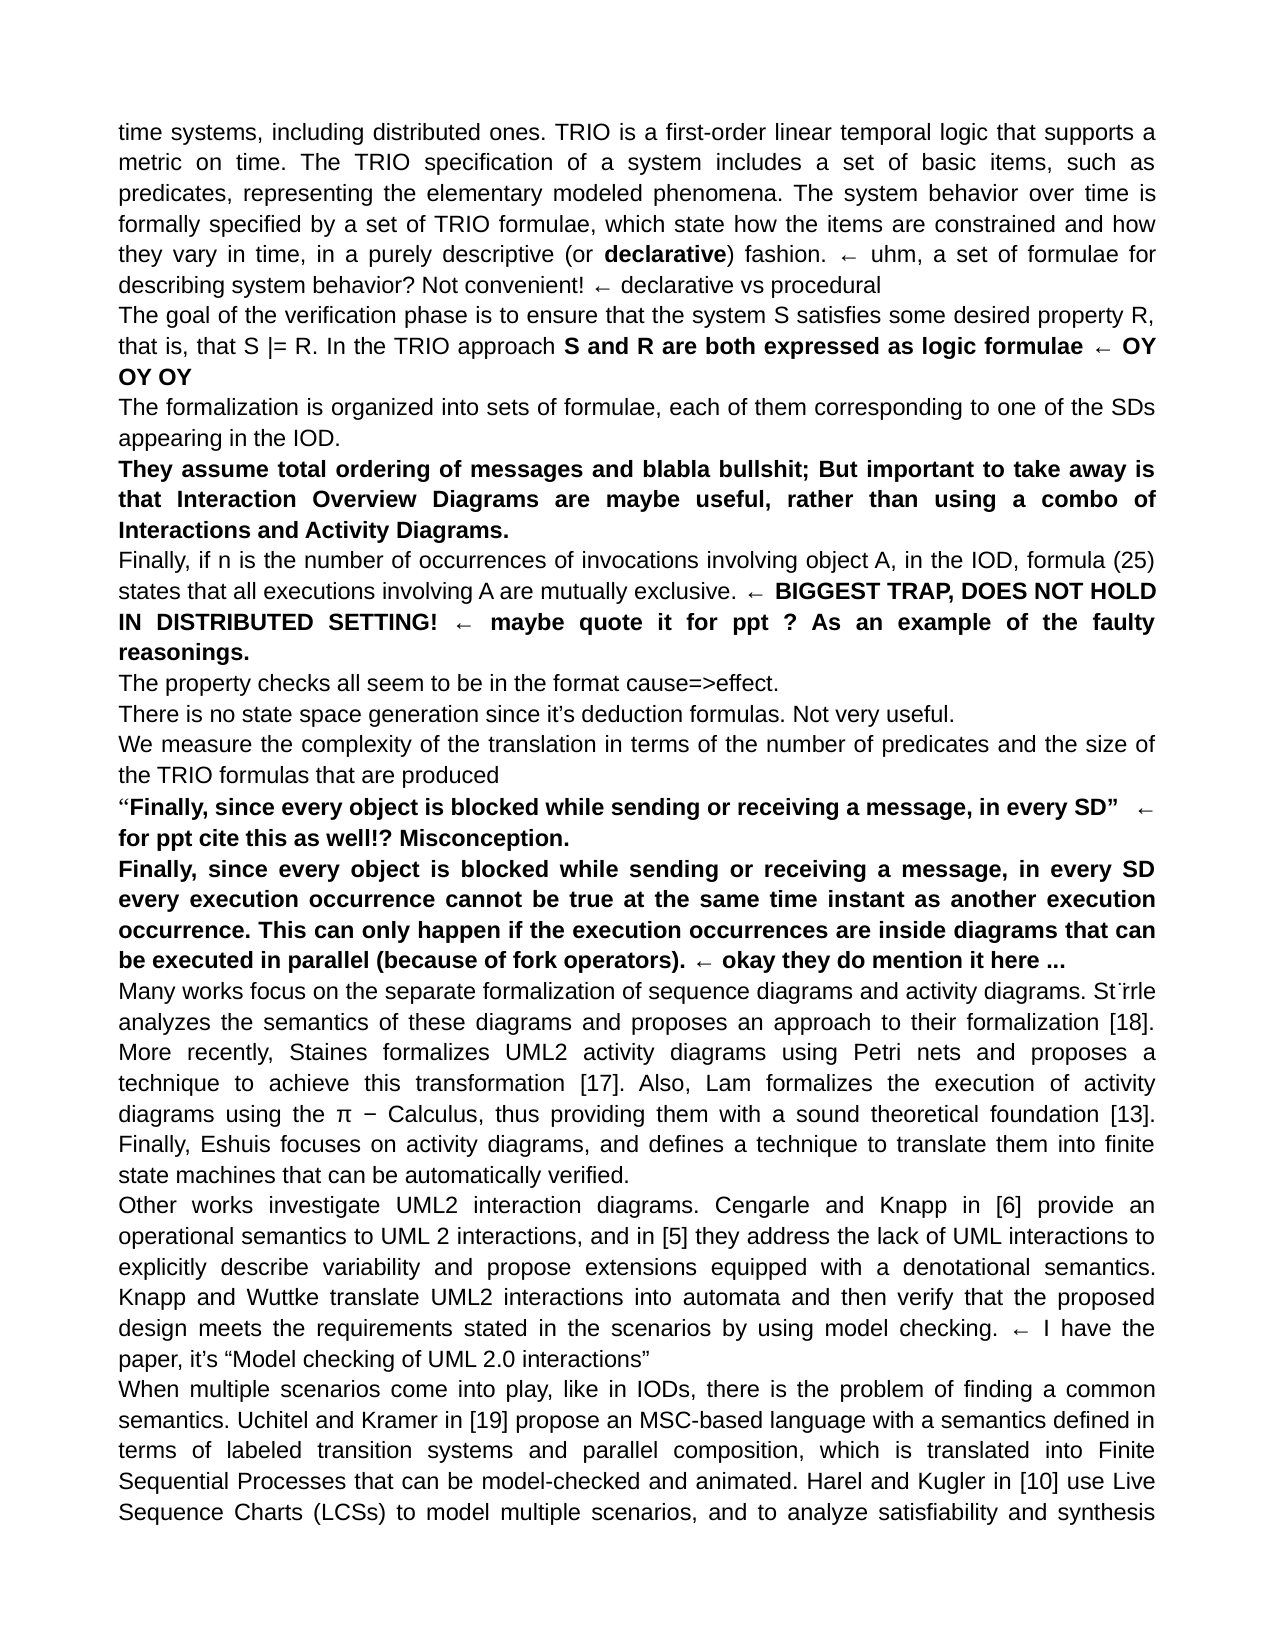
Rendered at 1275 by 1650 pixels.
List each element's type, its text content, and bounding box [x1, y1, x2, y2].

text The goal of the verification phase is to ensure that the system S satisfies some desired property R, that is, that S |= R. In the TRIO approach S and R are both expressed as logic formulae ← OY OY OY [118, 302, 1157, 390]
text Finally, since every object is blocked while sending or receiving a message, in every SD every execution occurrence cannot be true at the same time instant as another execution occurrence. This can only happen if the execution occurrences are inside diagrams that can be executed in parallel (because of fork operators). ← okay they do mention it here ... [118, 855, 1157, 974]
text Finally, if n is the number of occurrences of invocations involving object A, in the IOD, formula (25) states that all executions involving A are mutually exclusive. ← BIGGEST TRAP, DOES NOT HOLD IN DISTRIBUTED SETTING! ← maybe quote it for ppt ? As an example of the faulty reasonings. [118, 547, 1157, 666]
text When multiple scenarios come into play, like in IODs, there is the problem of finding a common semantics. Uchitel and Kramer in [19] propose an MSC-based language with a semantics defined in terms of labeled transition systems and parallel composition, which is translated into Finite Sequential Processes that can be model-checked and animated. Harel and Kugler in [10] use Live Sequence Charts (LCSs) to model multiple scenarios, and to analyze satisfiability and synthesis [118, 1376, 1157, 1525]
text The formalization is organized into sets of formulae, each of them corresponding to one of the SDs appearing in the IOD. [118, 394, 1157, 451]
text We measure the complexity of the translation in terms of the number of predicates and the size of the TRIO formulas that are produced [118, 731, 1157, 788]
text time systems, including distributed ones. TRIO is a first-order linear temporal logic that supports a metric on time. The TRIO specification of a system includes a set of basic items, such as predicates, representing the elementary modeled phenomena. The system behavior over time is formally specified by a set of TRIO formulae, which state how the items are constrained and how they vary in time, in a purely descriptive (or declarative) fashion. ← uhm, a set of formulae for describing system behavior? Not convenient! ← declarative vs procedural [118, 118, 1157, 298]
text There is no state space generation since it’s deduction formulas. Not very useful. [118, 700, 1157, 727]
text Many works focus on the separate formalization of sequence diagrams and activity diagrams. St ̈rrle analyzes the semantics of these diagrams and proposes an approach to their formalization [18]. More recently, Staines formalizes UML2 activity diagrams using Petri nets and proposes a technique to achieve this transformation [17]. Also, Lam formalizes the execution of activity diagrams using the π − Calculus, thus providing them with a sound theoretical foundation [13]. Finally, Eshuis focuses on activity diagrams, and defines a technique to translate them into finite state machines that can be automatically verified. [118, 977, 1157, 1188]
text Other works investigate UML2 interaction diagrams. Cengarle and Knapp in [6] provide an operational semantics to UML 2 interactions, and in [5] they address the lack of UML interactions to explicitly describe variability and propose extensions equipped with a denotational semantics. Knapp and Wuttke translate UML2 interactions into automata and then verify that the proposed design meets the requirements stated in the scenarios by using model checking. ← I have the paper, it’s “Model checking of UML 2.0 interactions” [118, 1192, 1157, 1372]
text The property checks all seem to be in the format cause=>effect. [118, 669, 1157, 696]
text “Finally, since every object is blocked while sending or receiving a message, in every SD” ← for ppt cite this as well!? Misconception. [118, 792, 1157, 851]
text They assume total ordering of messages and blabla bullshit; But important to take away is that Interaction Overview Diagrams are maybe useful, rather than using a combo of Interactions and Activity Diagrams. [118, 455, 1157, 543]
